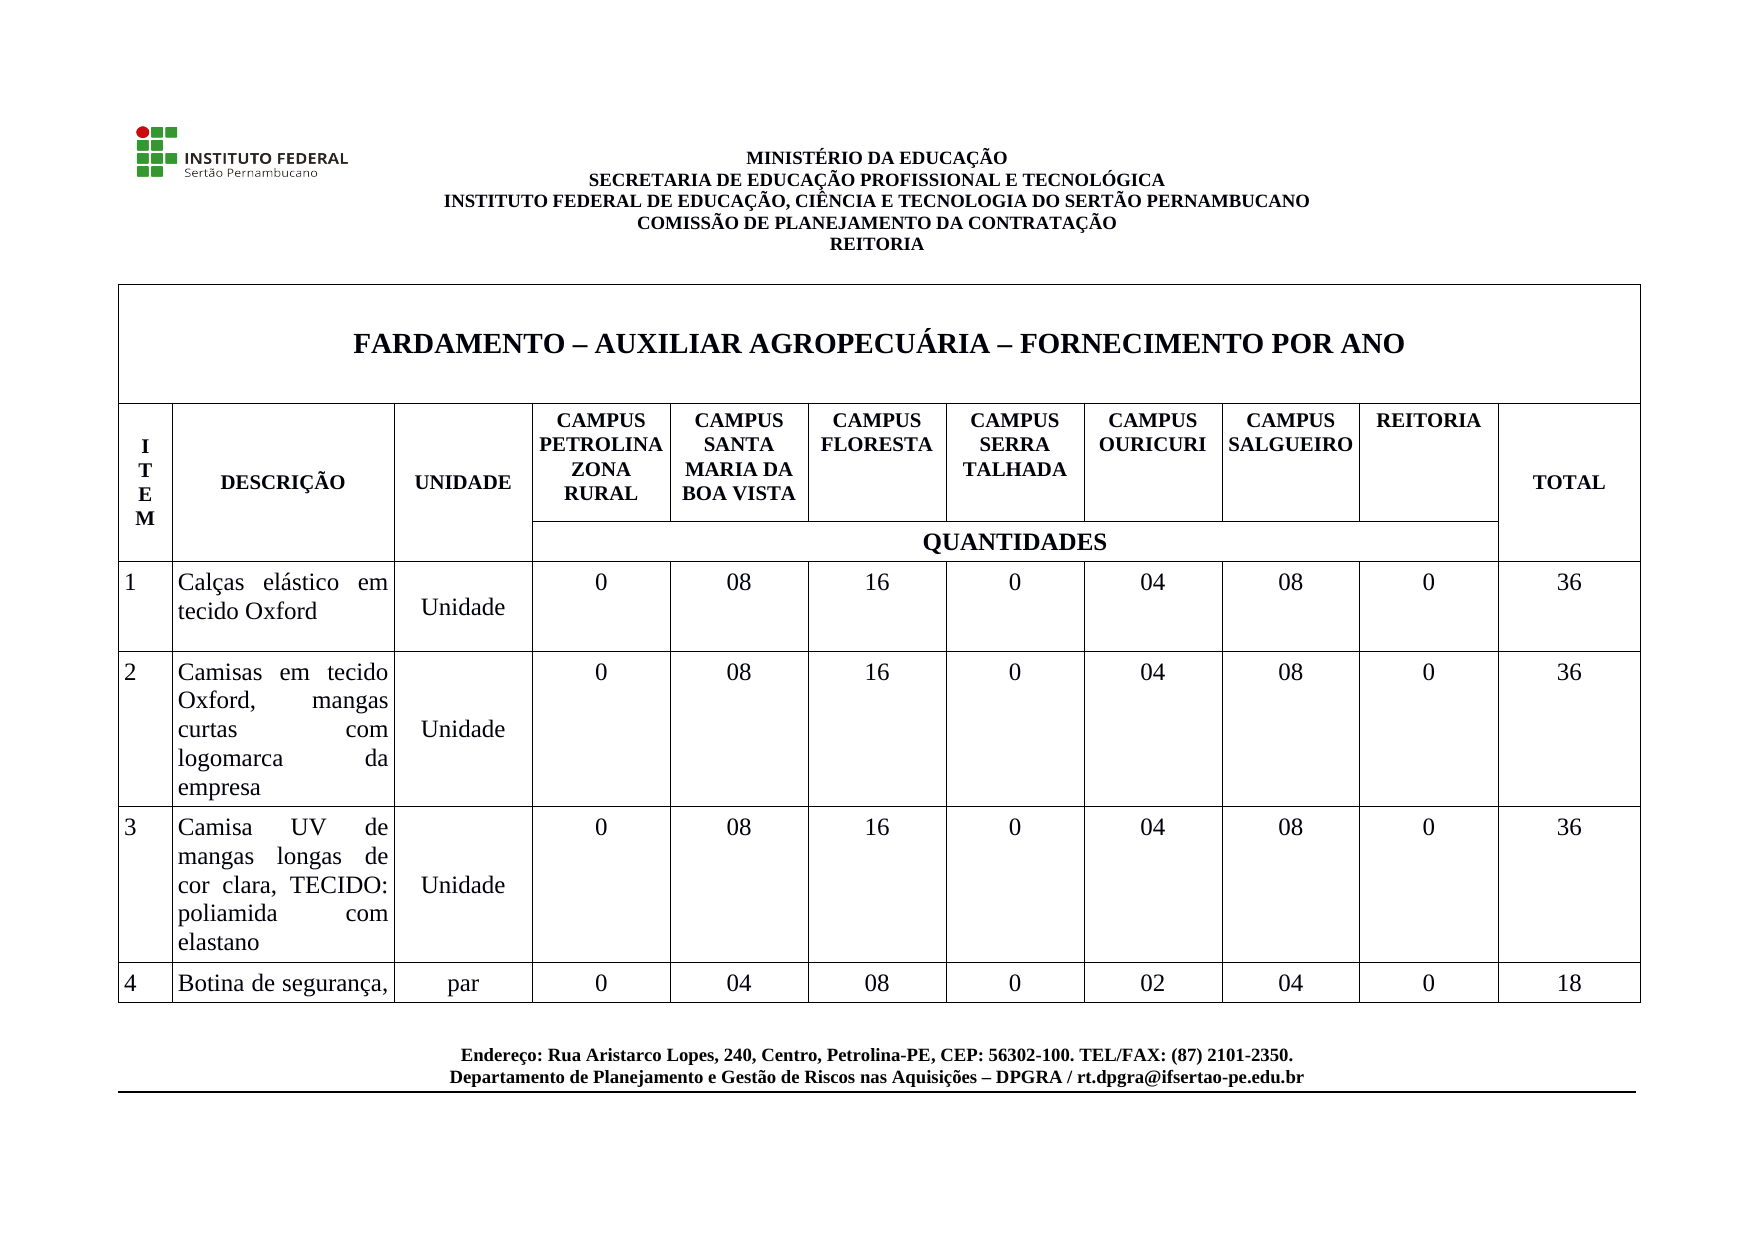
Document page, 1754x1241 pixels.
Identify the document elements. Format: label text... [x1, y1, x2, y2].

table_cell 16 [809, 562, 946, 651]
table_cell 0 [533, 652, 670, 806]
table_cell Unidade [395, 807, 532, 962]
table_cell 18 [1499, 963, 1640, 1002]
table_cell CAMPUS FLORESTA [809, 404, 946, 521]
table_cell REITORIA [1360, 404, 1498, 521]
table_cell 1 [119, 562, 172, 651]
table_cell 08 [671, 807, 808, 962]
table_cell 0 [1360, 963, 1498, 1002]
table_cell 0 [1360, 652, 1498, 806]
table_cell 3 [119, 807, 172, 962]
table_cell 0 [533, 963, 670, 1002]
table_cell Unidade [395, 562, 532, 651]
table_cell 2 [119, 652, 172, 806]
table_cell Unidade [395, 652, 532, 806]
table_cell 36 [1499, 807, 1640, 962]
table_cell DESCRIÇÃO [173, 404, 394, 561]
table_cell CAMPUS SALGUEIRO [1223, 404, 1359, 521]
table_cell 0 [947, 562, 1084, 651]
table_cell 36 [1499, 652, 1640, 806]
table_cell CAMPUS PETROLINA ZONA RURAL [533, 404, 670, 521]
table_cell Camisa UV de mangas longas de cor clara, TECIDO: poliamida com elastano [173, 807, 394, 962]
table_cell 04 [1085, 652, 1222, 806]
table_cell 0 [947, 807, 1084, 962]
table_cell UNIDADE [395, 404, 532, 561]
picture [136, 126, 349, 177]
table_cell 08 [671, 652, 808, 806]
table_cell 04 [1223, 963, 1359, 1002]
table_cell 08 [1223, 562, 1359, 651]
table_cell 0 [533, 807, 670, 962]
table_cell 16 [809, 652, 946, 806]
table_cell Calças elástico em tecido Oxford [173, 562, 394, 651]
table_header FARDAMENTO – AUXILIAR AGROPECUÁRIA – FORNECIMENTO POR ANO [119, 285, 1640, 402]
table_cell 04 [1085, 562, 1222, 651]
table_cell 0 [947, 963, 1084, 1002]
table_cell 0 [1360, 562, 1498, 651]
table_cell Camisas em tecido Oxford, mangas curtas com logomarca da empresa [173, 652, 394, 806]
table_cell 0 [1360, 807, 1498, 962]
table_cell 0 [533, 562, 670, 651]
table_cell Botina de segurança, [173, 963, 394, 1002]
table_cell 02 [1085, 963, 1222, 1002]
table_cell 08 [809, 963, 946, 1002]
table_cell I T E M [119, 404, 172, 561]
table_cell 0 [947, 652, 1084, 806]
table_cell TOTAL [1499, 404, 1640, 561]
table_cell 16 [809, 807, 946, 962]
table_cell CAMPUS SANTA MARIA DA BOA VISTA [671, 404, 808, 521]
table_cell 08 [1223, 807, 1359, 962]
table_cell 36 [1499, 562, 1640, 651]
table_cell par [395, 963, 532, 1002]
table_cell 08 [1223, 652, 1359, 806]
table_cell 04 [671, 963, 808, 1002]
table_cell QUANTIDADES [533, 522, 1498, 561]
table_cell 08 [671, 562, 808, 651]
table_cell 04 [1085, 807, 1222, 962]
table_cell CAMPUS OURICURI [1085, 404, 1222, 521]
table_cell 4 [119, 963, 172, 1002]
table_cell CAMPUS SERRA TALHADA [947, 404, 1084, 521]
